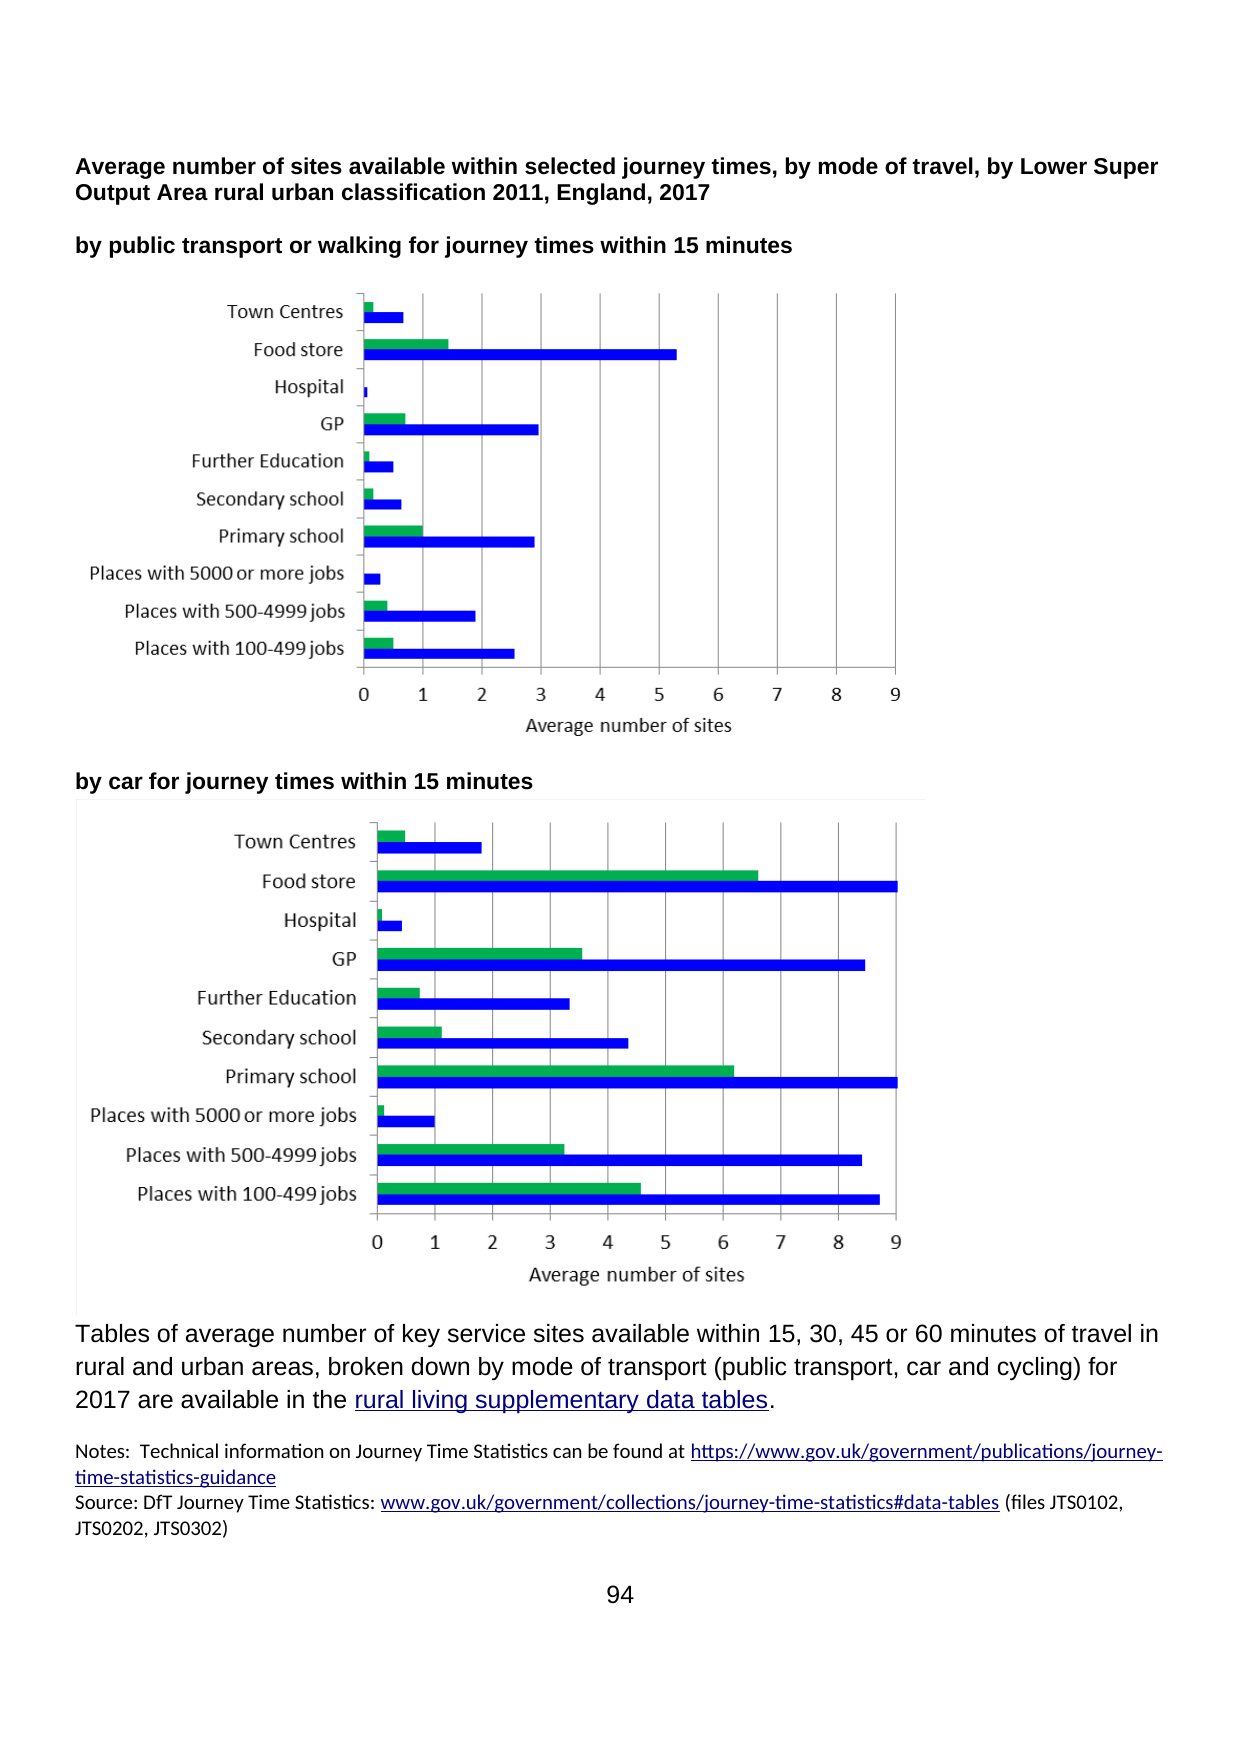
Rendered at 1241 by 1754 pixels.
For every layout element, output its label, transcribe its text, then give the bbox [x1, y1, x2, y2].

text by public transport or walking for journey times within 15 minutes [75, 232, 1165, 258]
text Notes: Technical information on Journey Time Statistics can be found at https://www.gov.uk/government/publications/journey-time-statistics-guidance [75, 1438, 1165, 1489]
text Tables of average number of key service sites available within 15, 30, 45 or 60 minutes of travel in rural and urban areas, broken down by mode of transport (public transport, car and cycling) for 2017 are available in the rural living supplementary data tables. [75, 819, 1165, 1413]
text Source: DfT Journey Time Statistics: www.gov.uk/government/collections/journey-time-statistics#data-tables (files JTS0102, JTS0202, JTS0302) [75, 1489, 1165, 1540]
text Average number of sites available within selected journey times, by mode of travel, by Lower Super Output Area rural urban classification 2011, England, 2017 [75, 153, 1165, 206]
text by car for journey times within 15 minutes [75, 283, 1165, 794]
